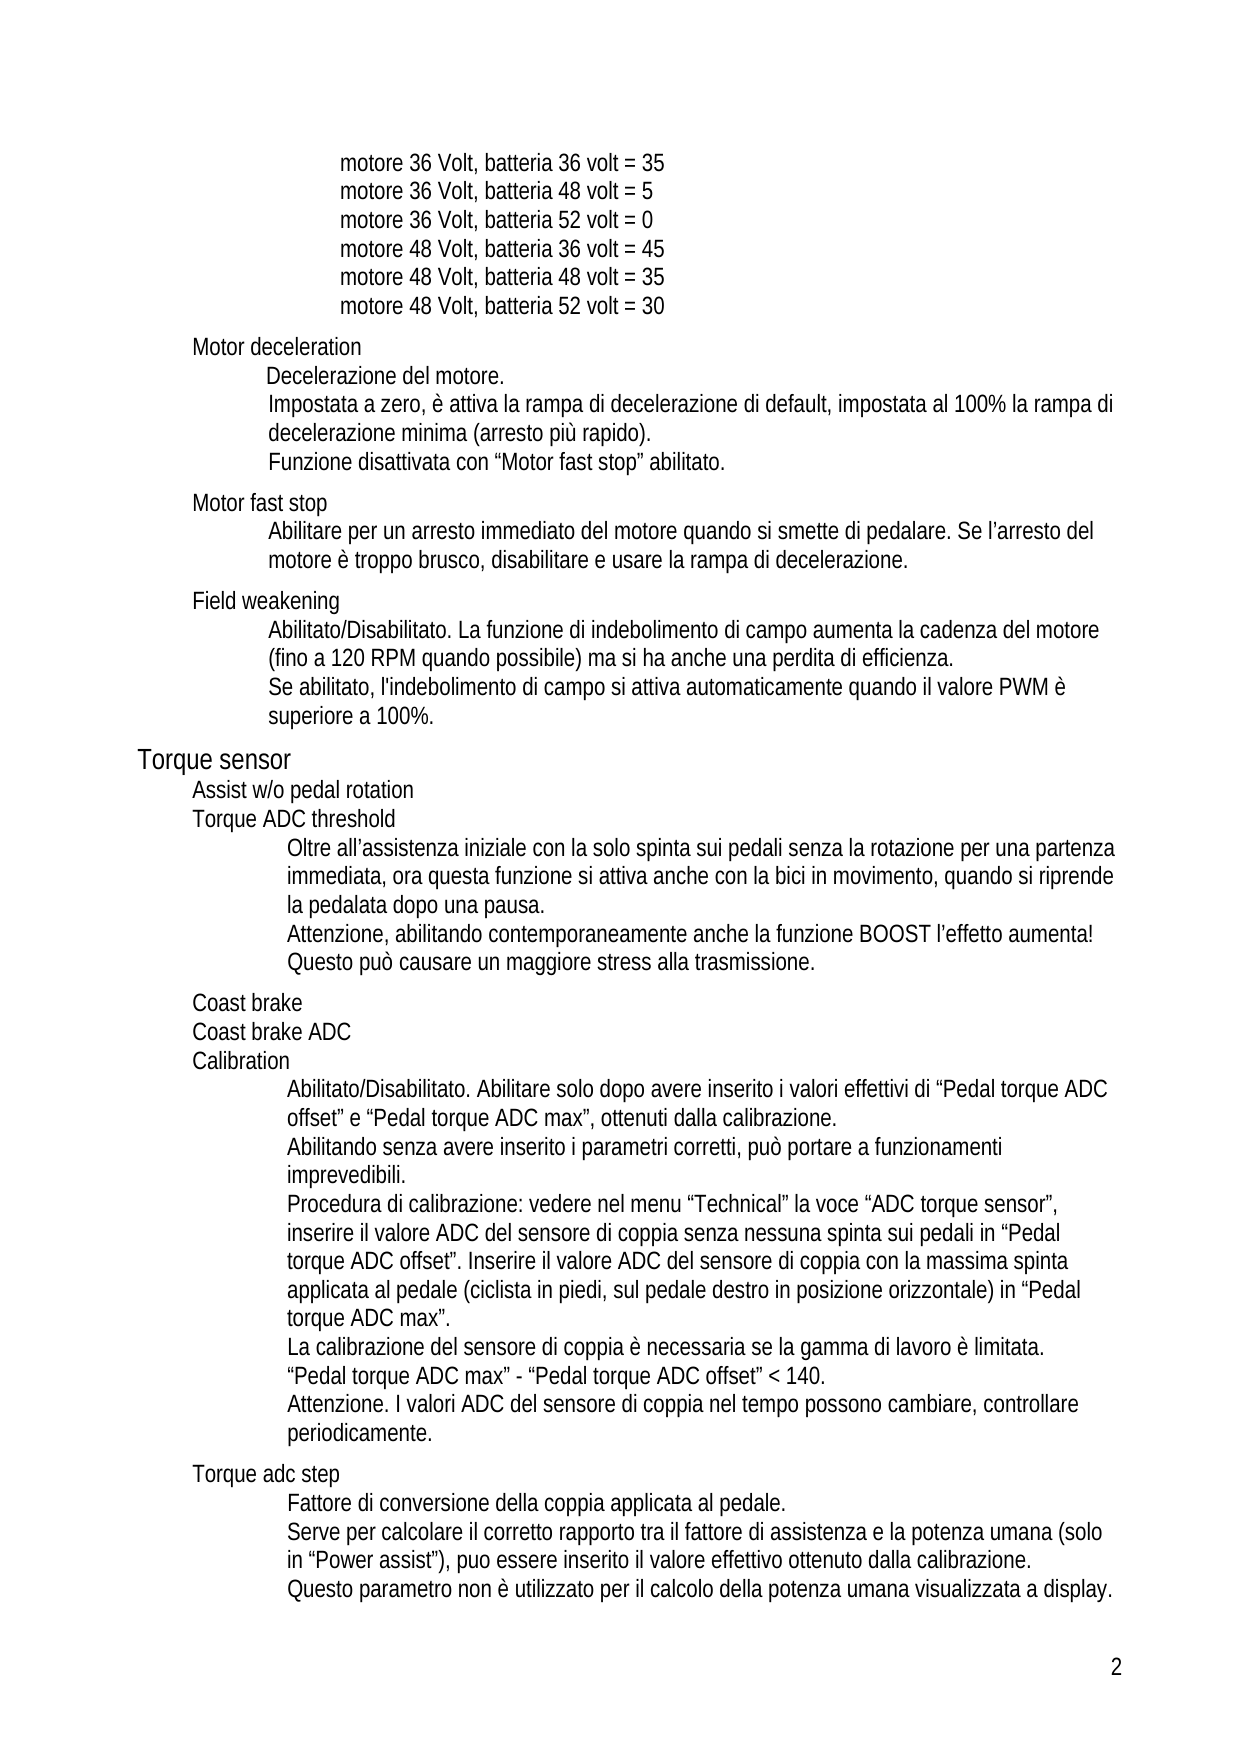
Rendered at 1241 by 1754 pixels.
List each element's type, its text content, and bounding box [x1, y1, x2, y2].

text Attenzione. I valori ADC del sensore di coppia nel tempo possono cambiare, controllare periodicamente. [287, 1389, 1122, 1447]
text Motor fast stop [137, 488, 1122, 516]
text La calibrazione del sensore di coppia è necessaria se la gamma di lavoro è limitata. [287, 1332, 1122, 1361]
text “Pedal torque ADC max” - “Pedal torque ADC offset” < 140. [287, 1361, 1122, 1389]
text Abilitare per un arresto immediato del motore quando si smette di pedalare. Se l’arresto del motore è troppo brusco, disabilitare e usare la rampa di decelerazione. [268, 516, 1122, 574]
text Torque sensor [137, 742, 1122, 775]
text Torque ADC threshold [118, 804, 1122, 833]
text Abilitando senza avere inserito i parametri corretti, può portare a funzionamenti imprevedibili. [287, 1132, 1122, 1189]
text Decelerazione del motore. [211, 361, 1122, 389]
text Torque adc step [137, 1459, 1122, 1488]
text motore 36 Volt, batteria 36 volt = 35 [287, 148, 1122, 176]
text Se abilitato, l'indebolimento di campo si attiva automaticamente quando il valore PWM è superiore a 100%. [268, 672, 1122, 729]
text Fattore di conversione della coppia applicata al pedale. [287, 1488, 1122, 1516]
text Attenzione, abilitando contemporaneamente anche la funzione BOOST l’effetto aumenta! [287, 918, 1122, 947]
text Coast brake ADC [137, 1017, 1122, 1046]
text Oltre all’assistenza iniziale con la solo spinta sui pedali senza la rotazione per una partenza immediata, ora questa funzione si attiva anche con la bici in movimento, quando si riprende la pedalata dopo una pausa. [287, 833, 1122, 918]
text Coast brake [137, 988, 1122, 1017]
text motore 48 Volt, batteria 52 volt = 30 [287, 291, 1122, 319]
text motore 36 Volt, batteria 52 volt = 0 [287, 205, 1122, 233]
text Procedura di calibrazione: vedere nel menu “Technical” la voce “ADC torque sensor”, inserire il valore ADC del sensore di coppia senza nessuna spinta sui pedali in “Pedal torque ADC offset”. Inserire il valore ADC del sensore di coppia con la massima spinta applicata al pedale (ciclista in piedi, sul pedale destro in posizione orizzontale) in “Pedal torque ADC max”. [287, 1189, 1122, 1332]
text motore 48 Volt, batteria 48 volt = 35 [287, 262, 1122, 291]
text Impostata a zero, è attiva la rampa di decelerazione di default, impostata al 100% la rampa di decelerazione minima (arresto più rapido). [268, 389, 1122, 447]
text Motor deceleration [137, 332, 1122, 361]
text Assist w/o pedal rotation [137, 775, 1122, 804]
text motore 36 Volt, batteria 48 volt = 5 [287, 176, 1122, 205]
text Questo parametro non è utilizzato per il calcolo della potenza umana visualizzata a display. [287, 1574, 1122, 1602]
text Abilitato/Disabilitato. Abilitare solo dopo avere inserito i valori effettivi di “Pedal torque ADC offset” e “Pedal torque ADC max”, ottenuti dalla calibrazione. [287, 1074, 1122, 1132]
text Abilitato/Disabilitato. La funzione di indebolimento di campo aumenta la cadenza del motore (fino a 120 RPM quando possibile) ma si ha anche una perdita di efficienza. [268, 615, 1122, 672]
text Questo può causare un maggiore stress alla trasmissione. [287, 947, 1122, 976]
text Serve per calcolare il corretto rapporto tra il fattore di assistenza e la potenza umana (solo in “Power assist”), puo essere inserito il valore effettivo ottenuto dalla calibrazione. [287, 1516, 1122, 1574]
text motore 48 Volt, batteria 36 volt = 45 [287, 233, 1122, 262]
text Calibration [137, 1046, 1122, 1074]
text Field weakening [118, 586, 1122, 615]
text Funzione disattivata con “Motor fast stop” abilitato. [268, 447, 1122, 475]
